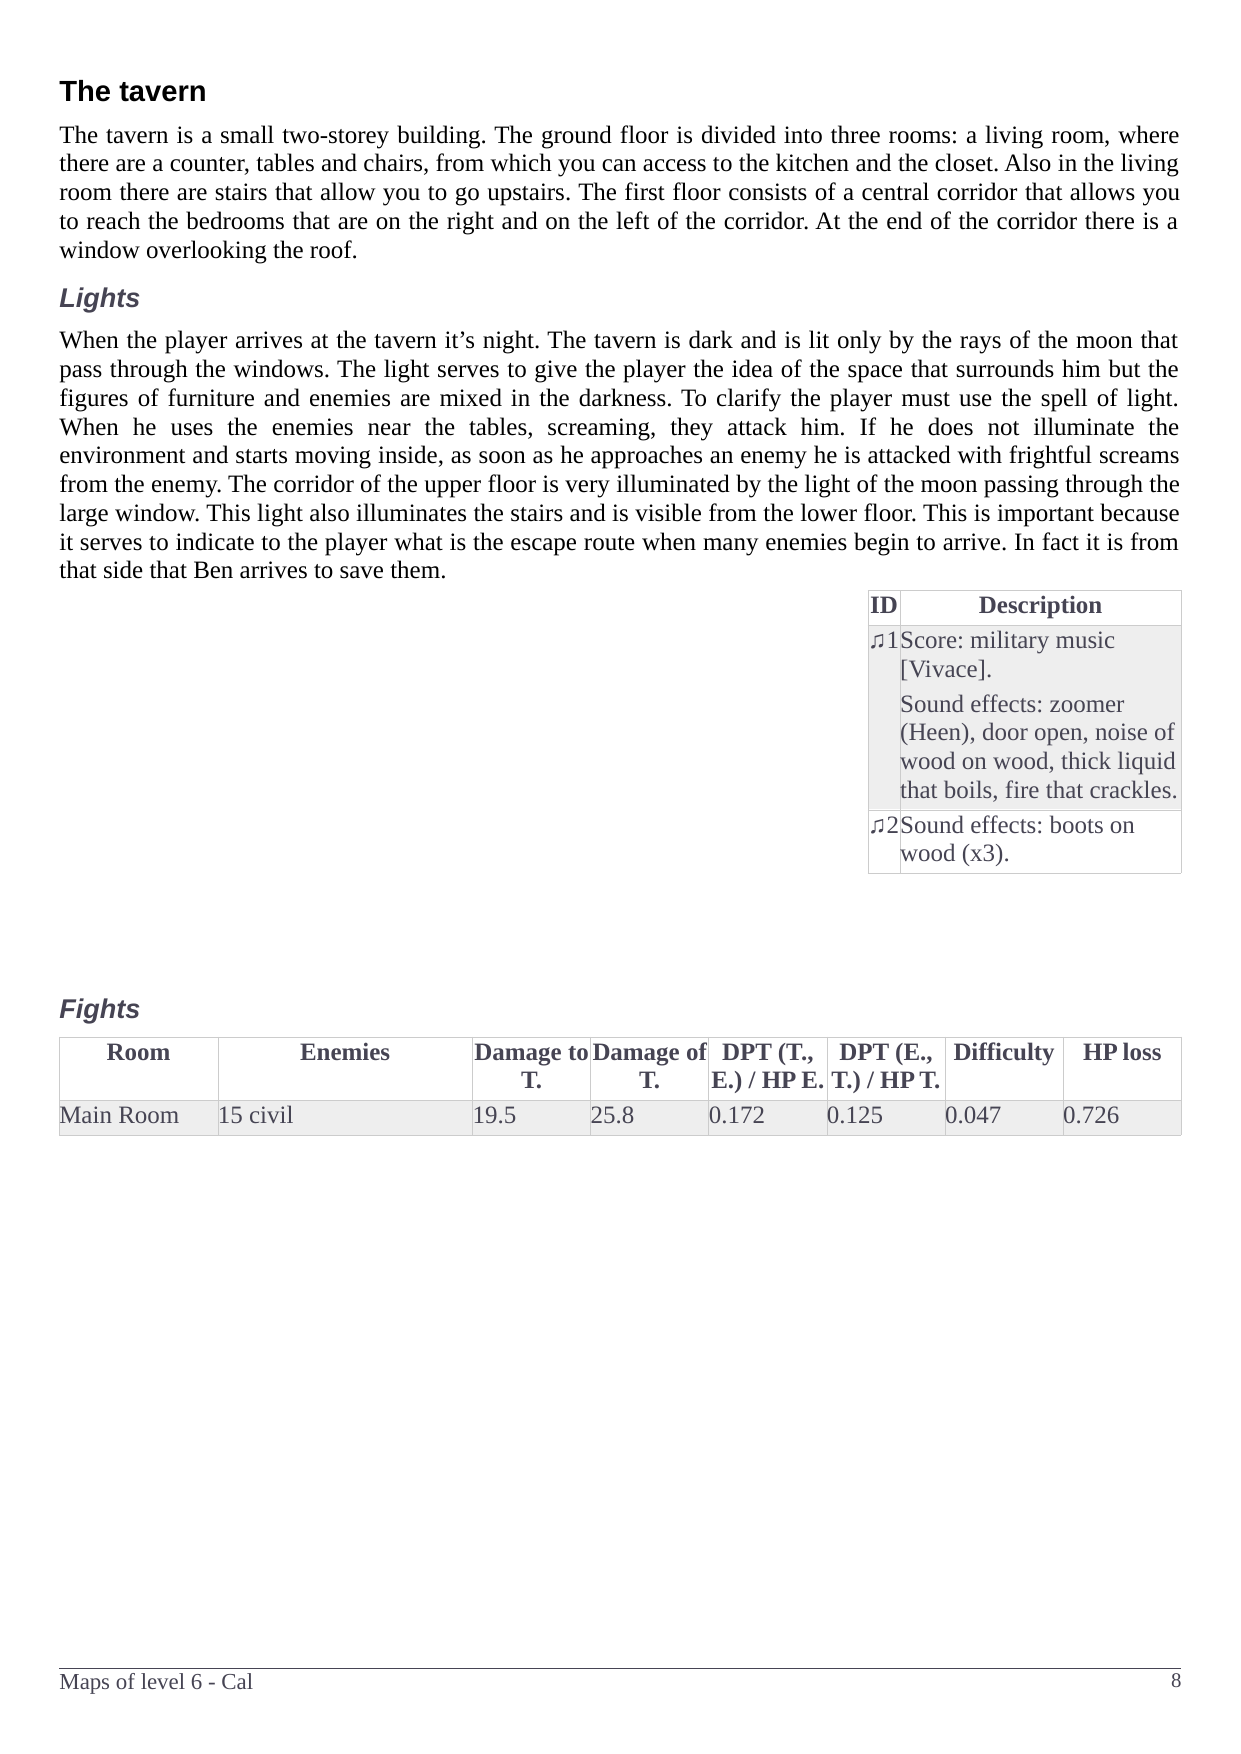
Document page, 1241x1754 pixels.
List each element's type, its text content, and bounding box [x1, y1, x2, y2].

table_cell Score: military music [Vivace]. Sound effects: zoomer (Heen), door open, noise of wood on wood, thick liquid that boils, fire that crackles. [901, 626, 1181, 809]
table_header Description [901, 591, 1181, 625]
table_cell 0.047 [946, 1101, 1063, 1135]
table_header Enemies [219, 1038, 472, 1100]
table_header The tavern The tavern is a small two-storey building. The ground floor is divided into three rooms: a living room, where there are a counter, tables and chairs, from which you can access to the kitchen and the closet. Also in the living room there are stairs that allow you to go upstairs. The first floor consists of a central corridor that allows you to reach the bedrooms that are on the right and on the left of the corridor. At the end of the corridor there is a window overlooking the roof. Lights When the player arrives at the tavern it’s night. The tavern is dark and is lit only by the rays of the moon that pass through the windows. The light serves to give the player the idea of the space that surrounds him but the figures of furniture and enemies are mixed in the darkness. To clarify the player must use the spell of light. When he uses the enemies near the tables, screaming, they attack him. If he does not illuminate the environment and starts moving inside, as soon as he approaches an enemy he is attacked with frightful screams from the enemy. The corridor of the upper floor is very illuminated by the light of the moon passing through the large window. This light also illuminates the stairs and is visible from the lower floor. This is important because it serves to indicate to the player what is the escape route when many enemies begin to arrive. In fact it is from that side that Ben arrives to save them. [59, 59, 1181, 590]
table_header ID [869, 591, 900, 625]
table_header Room [60, 1038, 218, 1100]
table_cell 0.172 [709, 1101, 827, 1135]
table_header Damage to T. [473, 1038, 590, 1100]
table_header DPT (T., E.) / HP E. [709, 1038, 827, 1100]
table_header Difficulty [946, 1038, 1063, 1100]
table_cell 25.8 [591, 1101, 708, 1135]
table_cell 0.125 [828, 1101, 945, 1135]
table_header HP loss [1064, 1038, 1181, 1100]
table_header DPT (E., T.) / HP T. [828, 1038, 945, 1100]
table_cell 15 civil [219, 1101, 472, 1135]
table_cell Main Room [60, 1101, 218, 1135]
table_cell 0.726 [1064, 1101, 1181, 1135]
table_cell Fights [59, 980, 1181, 1037]
table_cell [59, 590, 850, 980]
table_cell ♫2 [869, 811, 900, 873]
table_cell 19.5 [473, 1101, 590, 1135]
table_cell [850, 590, 1181, 980]
table_cell ♫1 [869, 626, 900, 809]
table_header Damage of T. [591, 1038, 708, 1100]
table_cell Sound effects: boots on wood (x3). [901, 811, 1181, 873]
